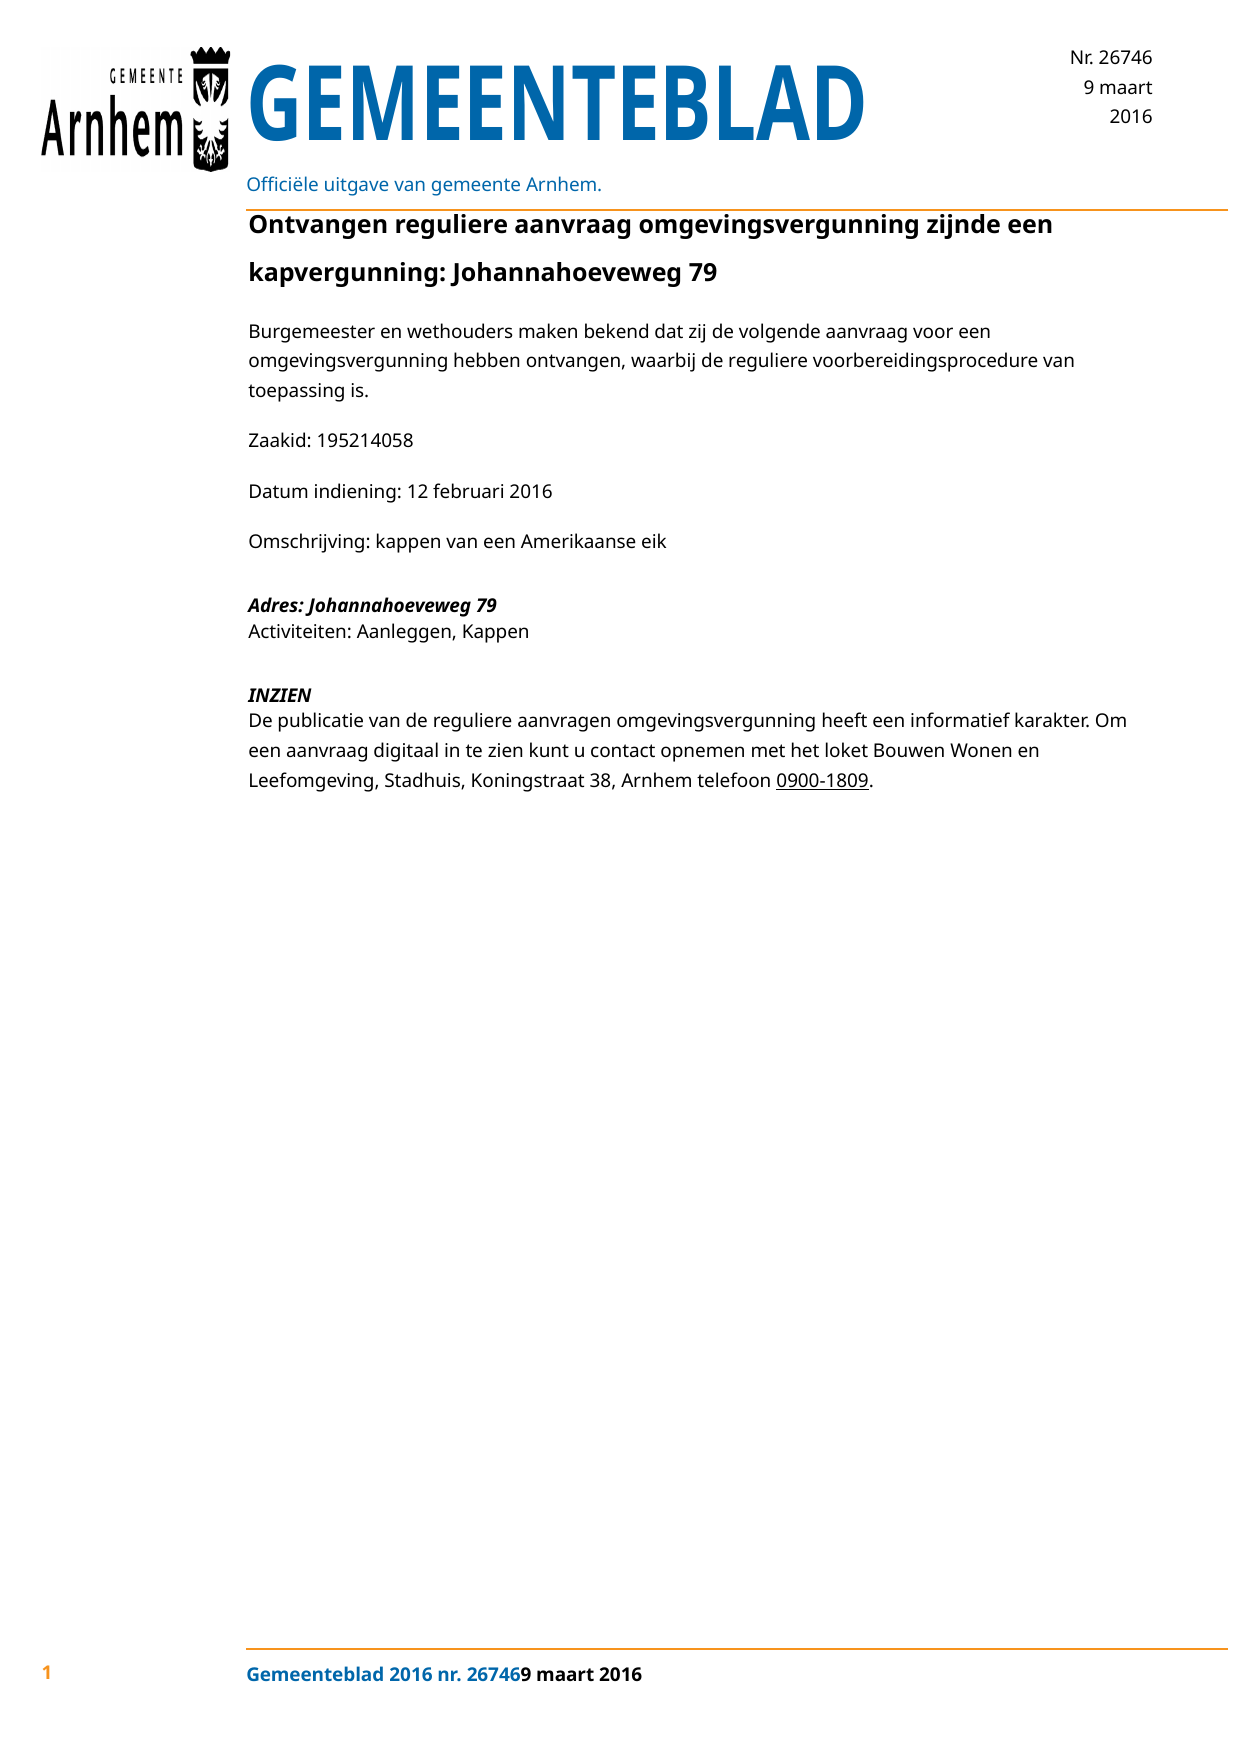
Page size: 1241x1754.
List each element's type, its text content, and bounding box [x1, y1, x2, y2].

text INZIEN [248, 682, 1152, 708]
text De publicatie van de reguliere aanvragen omgevingsvergunning heeft een informatief karakter. Om een aanvraag digitaal in te zien kunt u contact opnemen met het loket Bouwen Wonen en Leefomgeving, Stadhuis, Koningstraat 38, Arnhem telefoon 0900-1809. [248, 708, 1152, 793]
text Datum indiening: 12 februari 2016 [248, 478, 1152, 504]
picture [41, 47, 231, 172]
text Adres: Johannahoeveweg 79 [248, 592, 1152, 618]
text Zaakid: 195214058 [248, 427, 1152, 453]
text Omschrijving: kappen van een Amerikaanse eik [248, 528, 1152, 554]
text Activiteiten: Aanleggen, Kappen [248, 618, 1152, 644]
text Burgemeester en wethouders maken bekend dat zij de volgende aanvraag voor een omgevingsvergunning hebben ontvangen, waarbij de reguliere voorbereidingsprocedure van toepassing is. [248, 318, 1152, 403]
text Ontvangen reguliere aanvraag omgevingsvergunning zijnde een kapvergunning: Johannahoeveweg 79 [248, 211, 1152, 288]
